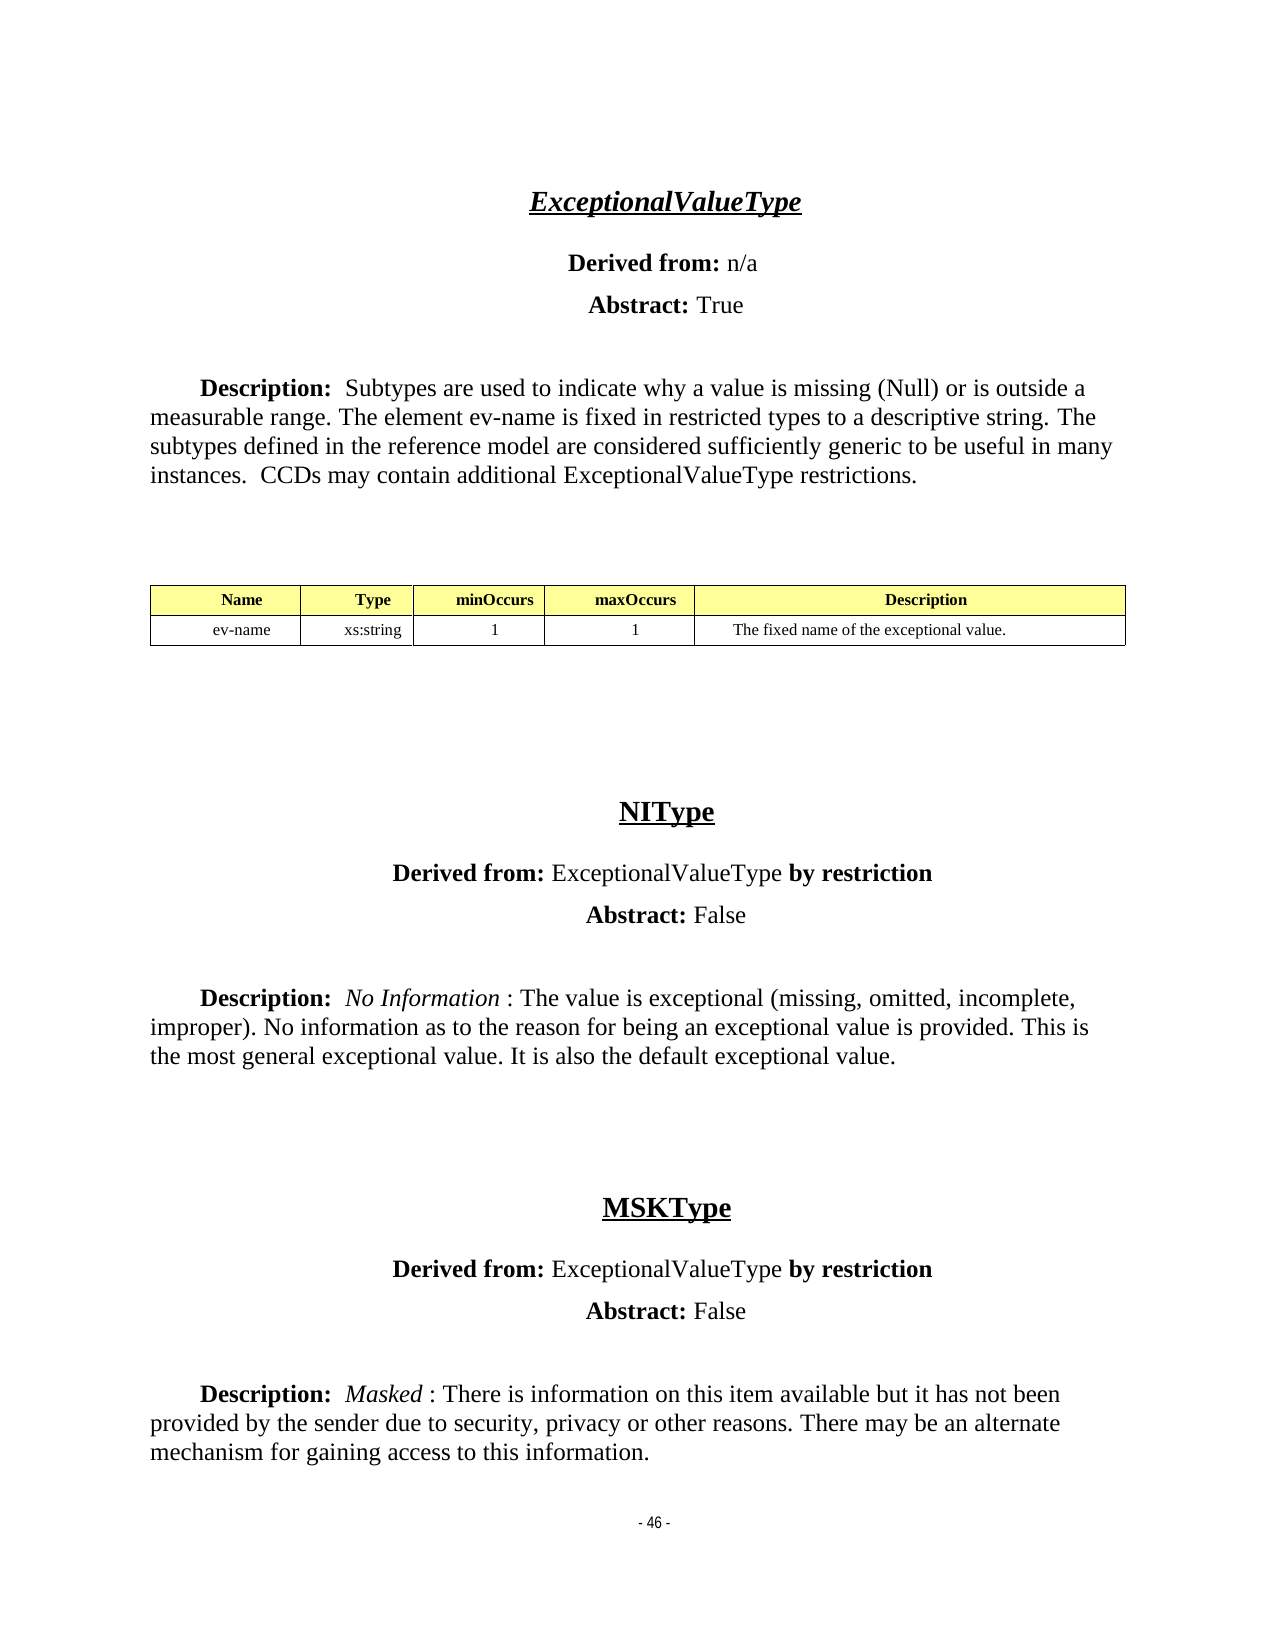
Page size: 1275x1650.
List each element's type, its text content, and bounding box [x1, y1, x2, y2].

table_cell xs:string [301, 616, 412, 645]
table_header maxOccurs [545, 586, 694, 615]
table_cell ev-name [151, 616, 300, 645]
text Derived from: n/a [150, 248, 1125, 277]
table_cell 1 [414, 616, 544, 645]
text Abstract: False [150, 900, 1125, 929]
text Derived from: ExceptionalValueType by restriction [150, 1254, 1125, 1283]
text Description: Subtypes are used to indicate why a value is missing (Null) or is outside a measurable range. The element ev-name is fixed in restricted types to a descriptive string. The subtypes defined in the reference model are considered sufficiently generic to be useful in many instances. CCDs may contain additional ExceptionalValueType restrictions. [150, 373, 1125, 489]
text Derived from: ExceptionalValueType by restriction [150, 858, 1125, 887]
text MSKType [150, 1190, 1125, 1224]
table_header minOccurs [414, 586, 544, 615]
table_header Description [695, 586, 1125, 615]
text Abstract: False [150, 1296, 1125, 1325]
text Description: Masked : There is information on this item available but it has not been provided by the sender due to security, privacy or other reasons. There may be an alternate mechanism for gaining access to this information. [150, 1379, 1125, 1466]
text Abstract: True [150, 290, 1125, 319]
table_cell The fixed name of the exceptional value. [695, 616, 1125, 645]
text NIType [150, 794, 1125, 828]
table_header Type [301, 586, 412, 615]
table_cell 1 [545, 616, 694, 645]
text ExceptionalValueType [150, 184, 1125, 218]
text Description: No Information : The value is exceptional (missing, omitted, incomplete, improper). No information as to the reason for being an exceptional value is provided. This is the most general exceptional value. It is also the default exceptional value. [150, 983, 1125, 1070]
table_header Name [151, 586, 300, 615]
